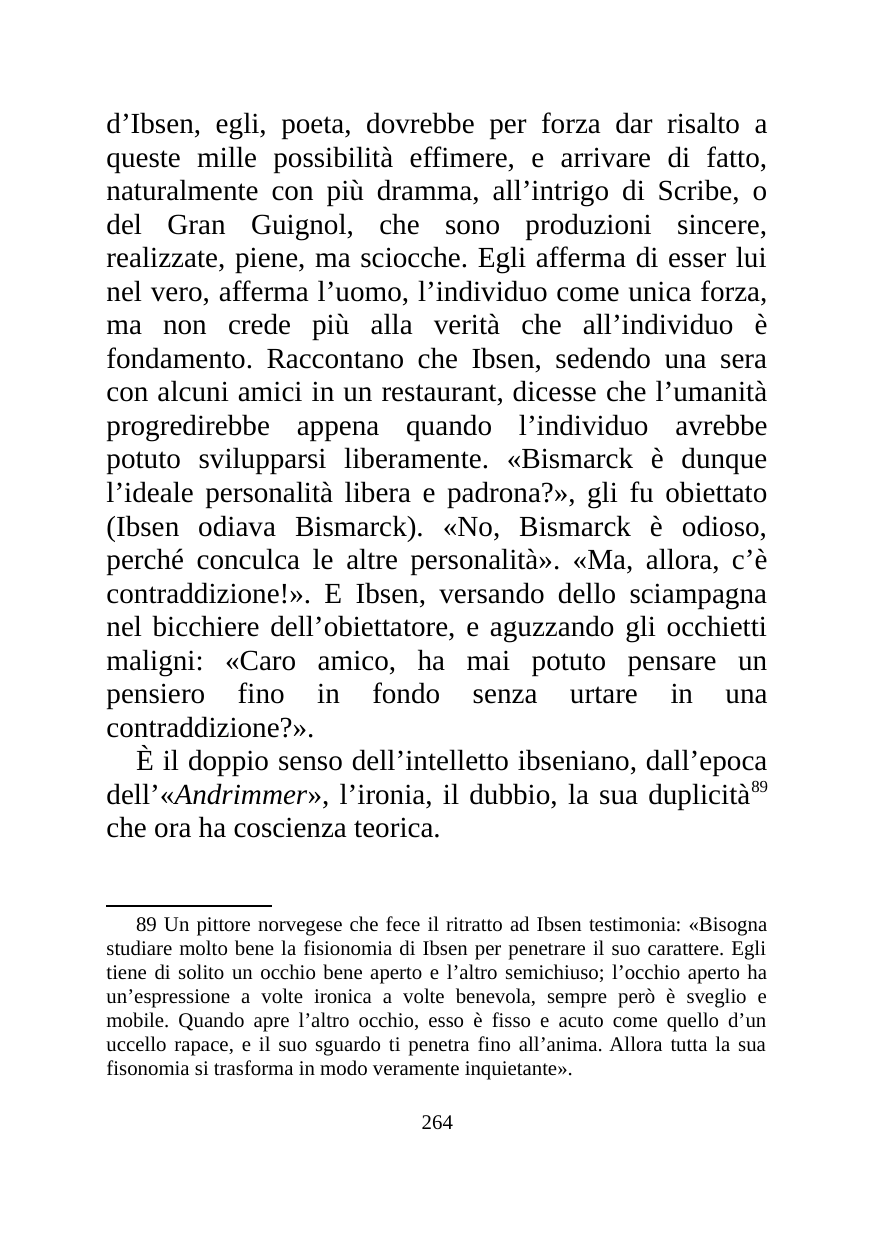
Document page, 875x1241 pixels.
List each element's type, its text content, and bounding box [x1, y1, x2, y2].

text È il doppio senso dell’intelletto ibseniano, dall’epoca dell’«Andrimmer», l’ironia, il dubbio, la sua duplicità che ora ha coscienza teorica. [106, 743, 768, 844]
text d’Ibsen, egli, poeta, dovrebbe per forza dar risalto a queste mille possibilità effimere, e arrivare di fatto, naturalmente con più dramma, all’intrigo di Scribe, o del Gran Guignol, che sono produzioni sincere, realizzate, piene, ma sciocche. Egli afferma di esser lui nel vero, afferma l’uomo, l’individuo come unica forza, ma non crede più alla verità che all’individuo è fondamento. Raccontano che Ibsen, sedendo una sera con alcuni amici in un restaurant, dicesse che l’umanità progredirebbe appena quando l’individuo avrebbe potuto svilupparsi liberamente. «Bismarck è dunque l’ideale personalità libera e padrona?», gli fu obiettato (Ibsen odiava Bismarck). «No, Bismarck è odioso, perché conculca le altre personalità». «Ma, allora, c’è contraddizione!». E Ibsen, versando dello sciampagna nel bicchiere dell’obiettatore, e aguzzando gli occhietti maligni: «Caro amico, ha mai potuto pensare un pensiero fino in fondo senza urtare in una contraddizione?». [106, 106, 768, 743]
text Un pittore norvegese che fece il ritratto ad Ibsen testimonia: «Bisogna studiare molto bene la fisionomia di Ibsen per penetrare il suo carattere. Egli tiene di solito un occhio bene aperto e l’altro semichiuso; l’occhio aperto ha un’espressione a volte ironica a volte benevola, sempre però è sveglio e mobile. Quando apre l’altro occhio, esso è fisso e acuto come quello d’un uccello rapace, e il suo sguardo ti penetra fino all’anima. Allora tutta la sua fisonomia si trasforma in modo veramente inquietante». [106, 912, 768, 1080]
